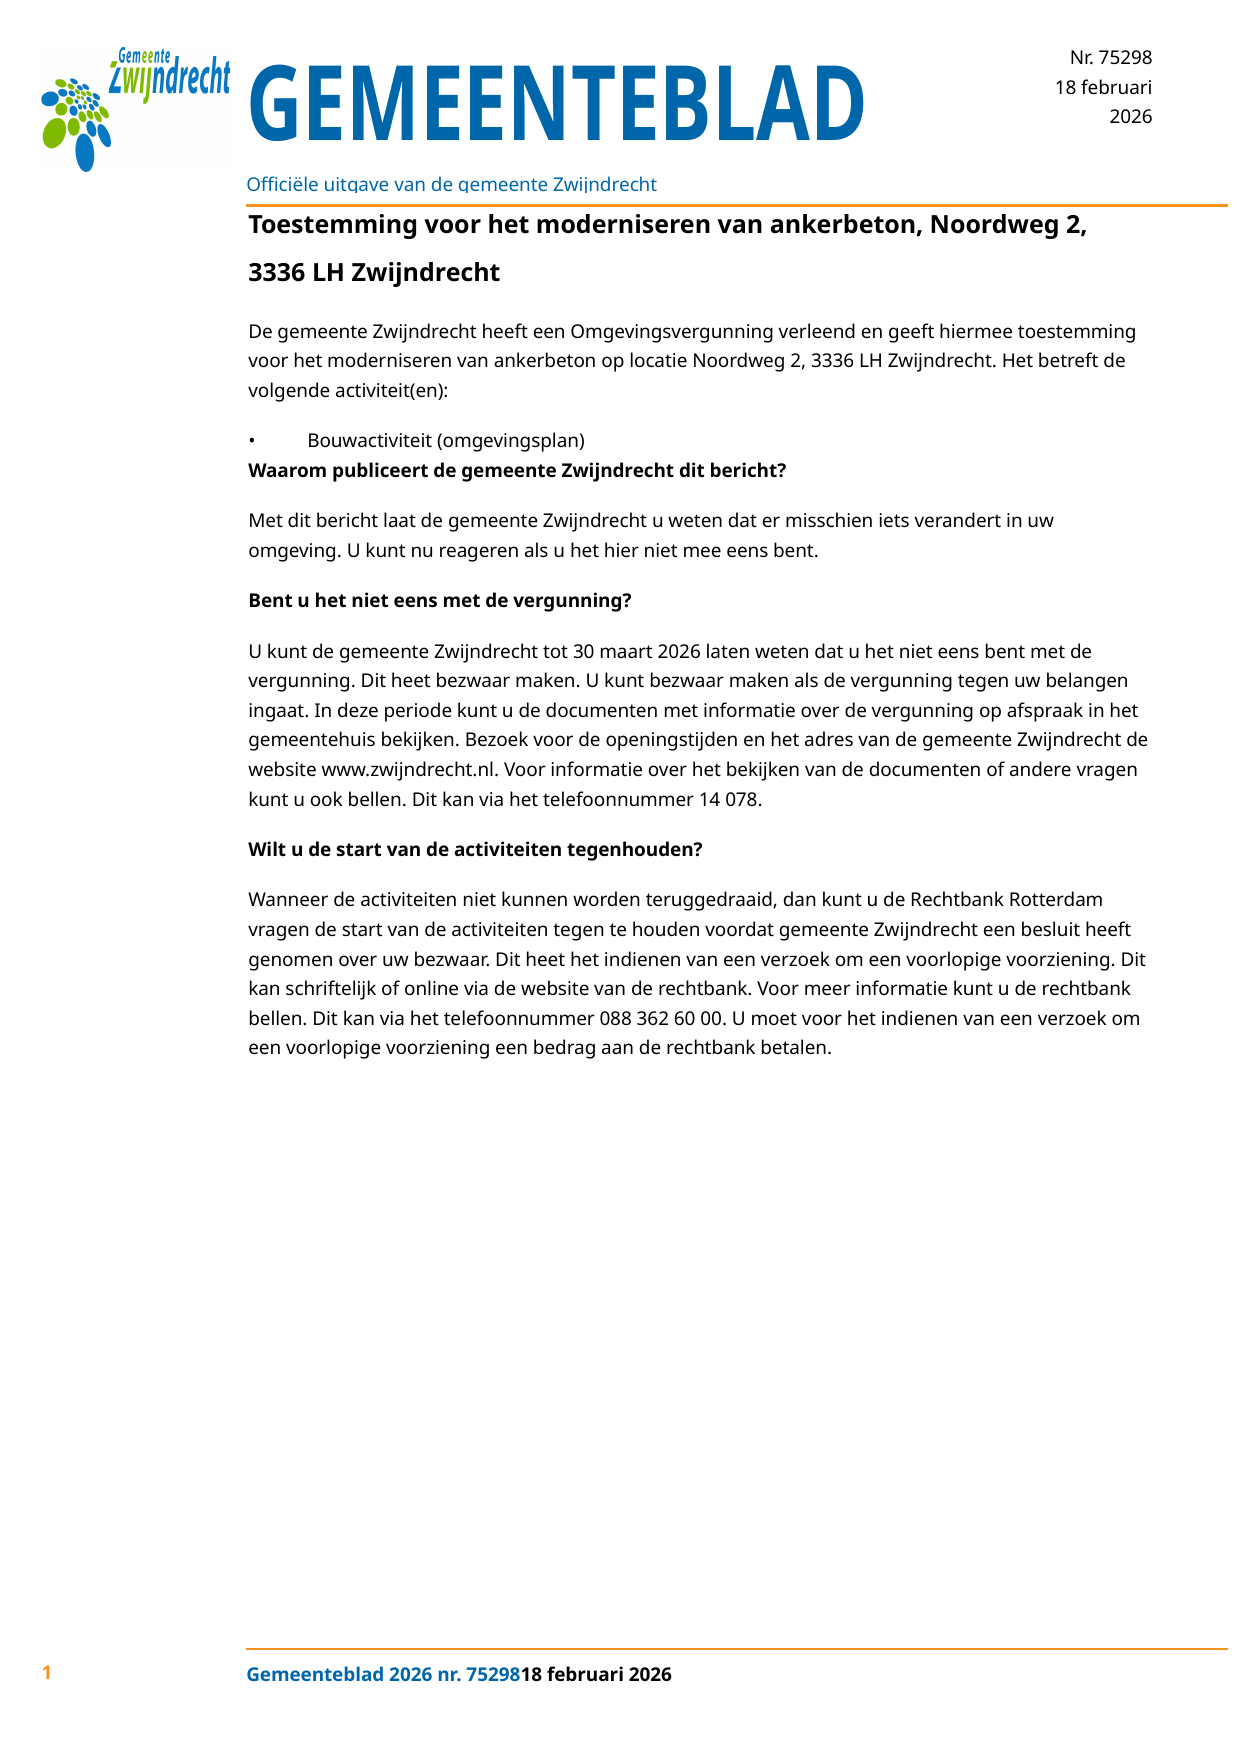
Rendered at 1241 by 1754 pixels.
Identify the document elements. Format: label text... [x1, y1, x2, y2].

picture [41, 47, 231, 172]
text Waarom publiceert de gemeente Zwijndrecht dit bericht? [248, 457, 1152, 483]
text Bent u het niet eens met de vergunning? [248, 587, 1152, 613]
text Met dit bericht laat de gemeente Zwijndrecht u weten dat er misschien iets verandert in uw omgeving. U kunt nu reageren als u het hier niet mee eens bent. [248, 507, 1152, 563]
text Wanneer de activiteiten niet kunnen worden teruggedraaid, dan kunt u de Rechtbank Rotterdam vragen de start van de activiteiten tegen te houden voordat gemeente Zwijndrecht een besluit heeft genomen over uw bezwaar. Dit heet het indienen van een verzoek om een voorlopige voorziening. Dit kan schriftelijk of online via de website van de rechtbank. Voor meer informatie kunt u de rechtbank bellen. Dit kan via het telefoonnummer 088 362 60 00. U moet voor het indienen van een verzoek om een voorlopige voorziening een bedrag aan de rechtbank betalen. [248, 887, 1152, 1060]
text De gemeente Zwijndrecht heeft een Omgevingsvergunning verleend en geeft hiermee toestemming voor het moderniseren van ankerbeton op locatie Noordweg 2, 3336 LH Zwijndrecht. Het betreft de volgende activiteit(en): [248, 318, 1152, 403]
text Toestemming voor het moderniseren van ankerbeton, Noordweg 2, 3336 LH Zwijndrecht [248, 207, 1152, 288]
text Wilt u de start van de activiteiten tegenhouden? [248, 836, 1152, 862]
text U kunt de gemeente Zwijndrecht tot 30 maart 2026 laten weten dat u het niet eens bent met de vergunning. Dit heet bezwaar maken. U kunt bezwaar maken als de vergunning tegen uw belangen ingaat. In deze periode kunt u de documenten met informatie over de vergunning op afspraak in het gemeentehuis bekijken. Bezoek voor de openingstijden en het adres van de gemeente Zwijndrecht de website www.zwijndrecht.nl. Voor informatie over het bekijken van de documenten of andere vragen kunt u ook bellen. Dit kan via het telefoonnummer 14 078. [248, 638, 1152, 812]
list Bouwactiviteit (omgevingsplan) [248, 427, 1152, 453]
